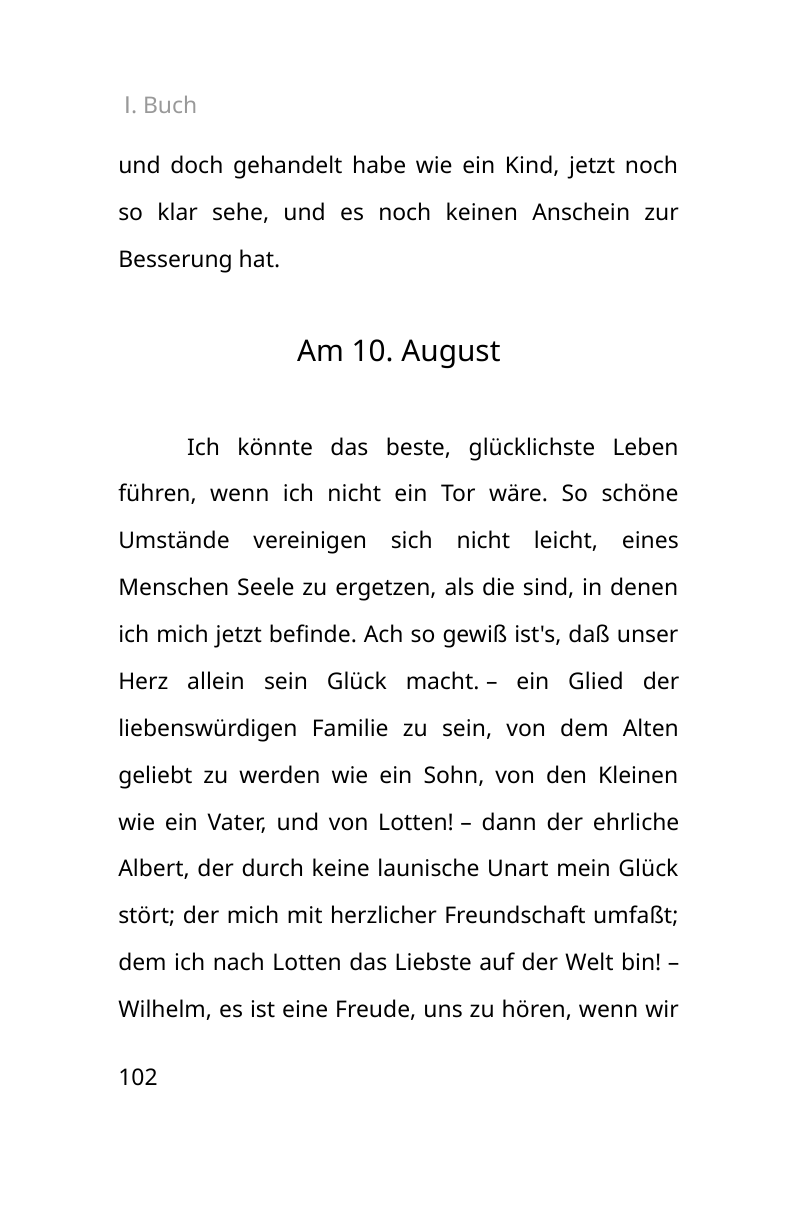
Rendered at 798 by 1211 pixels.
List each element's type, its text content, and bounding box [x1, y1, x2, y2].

text und doch gehandelt habe wie ein Kind, jetzt noch so klar sehe, und es noch keinen Anschein zur Besserung hat. [118, 149, 679, 274]
subtitle Am 10. August [118, 325, 679, 370]
text Ich könnte das beste, glücklichste Leben führen, wenn ich nicht ein Tor wäre. So schöne Umstände vereinigen sich nicht leicht, eines Menschen Seele zu ergetzen, als die sind, in denen ich mich jetzt befinde. Ach so gewiß ist's, daß unser Herz allein sein Glück macht. – ein Glied der liebenswürdigen Familie zu sein, von dem Alten geliebt zu werden wie ein Sohn, von den Kleinen wie ein Vater, und von Lotten! – dann der ehrliche Albert, der durch keine launische Unart mein Glück stört; der mich mit herzlicher Freundschaft umfaßt; dem ich nach Lotten das Liebste auf der Welt bin! – Wilhelm, es ist eine Freude, uns zu hören, wenn wir [118, 394, 679, 1024]
